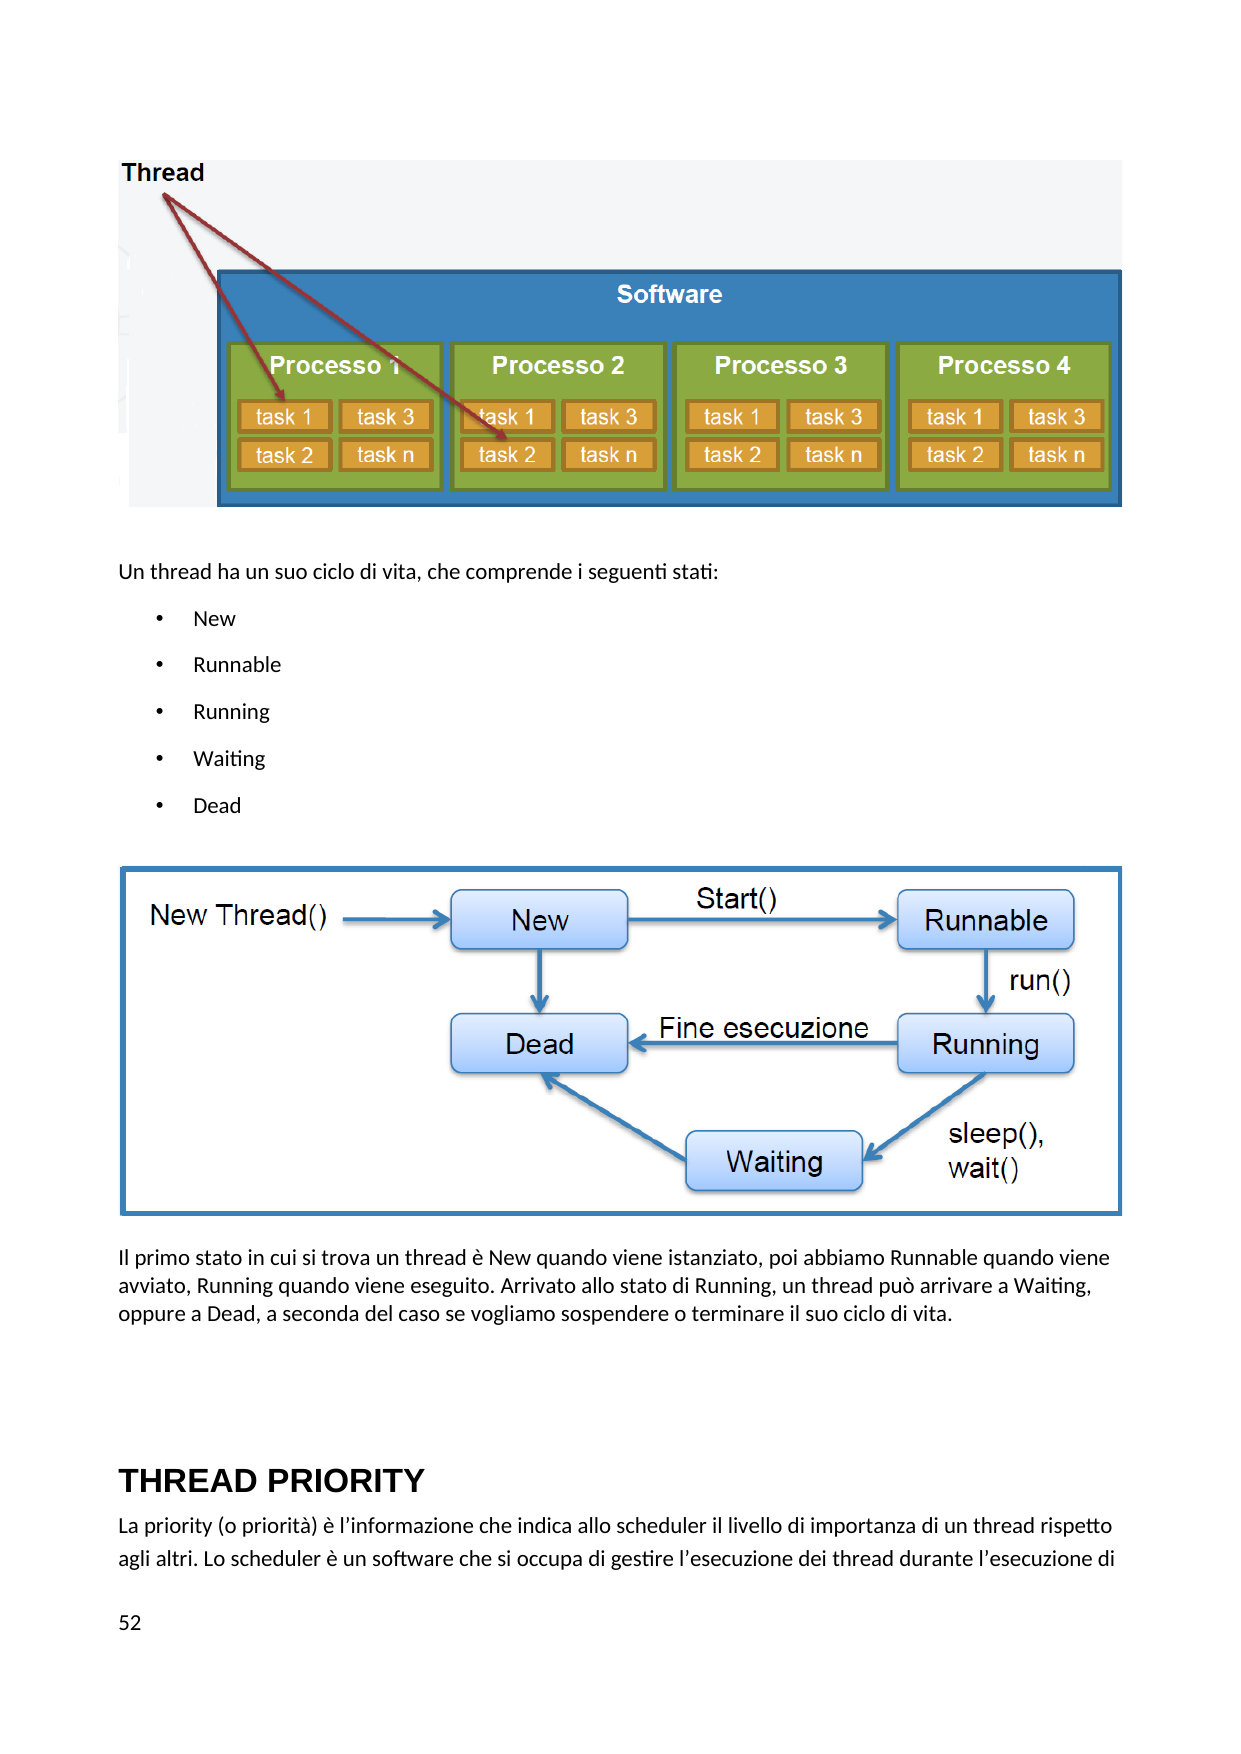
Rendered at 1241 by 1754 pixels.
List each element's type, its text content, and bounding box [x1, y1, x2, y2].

picture [118, 160, 1123, 507]
list Waiting [156, 744, 1122, 772]
list New [156, 604, 1122, 632]
text Un thread ha un suo ciclo di vita, che comprende i seguenti stati: [118, 557, 1122, 585]
subtitle THREAD PRIORITY [118, 1461, 1122, 1499]
list Running [156, 697, 1122, 725]
picture [118, 865, 1123, 1216]
text La priority (o priorità) è l’informazione che indica allo scheduler il livello di importanza di un thread rispetto agli altri. Lo scheduler è un software che si occupa di gestire l’esecuzione dei thread durante l’esecuzione di [118, 1512, 1122, 1572]
text Il primo stato in cui si trova un thread è New quando viene istanziato, poi abbiamo Runnable quando viene avviato, Running quando viene eseguito. Arrivato allo stato di Running, un thread può arrivare a Waiting, oppure a Dead, a seconda del caso se vogliamo sospendere o terminare il suo ciclo di vita. [118, 1243, 1122, 1328]
list Dead [156, 791, 1122, 819]
list Runnable [156, 651, 1122, 679]
